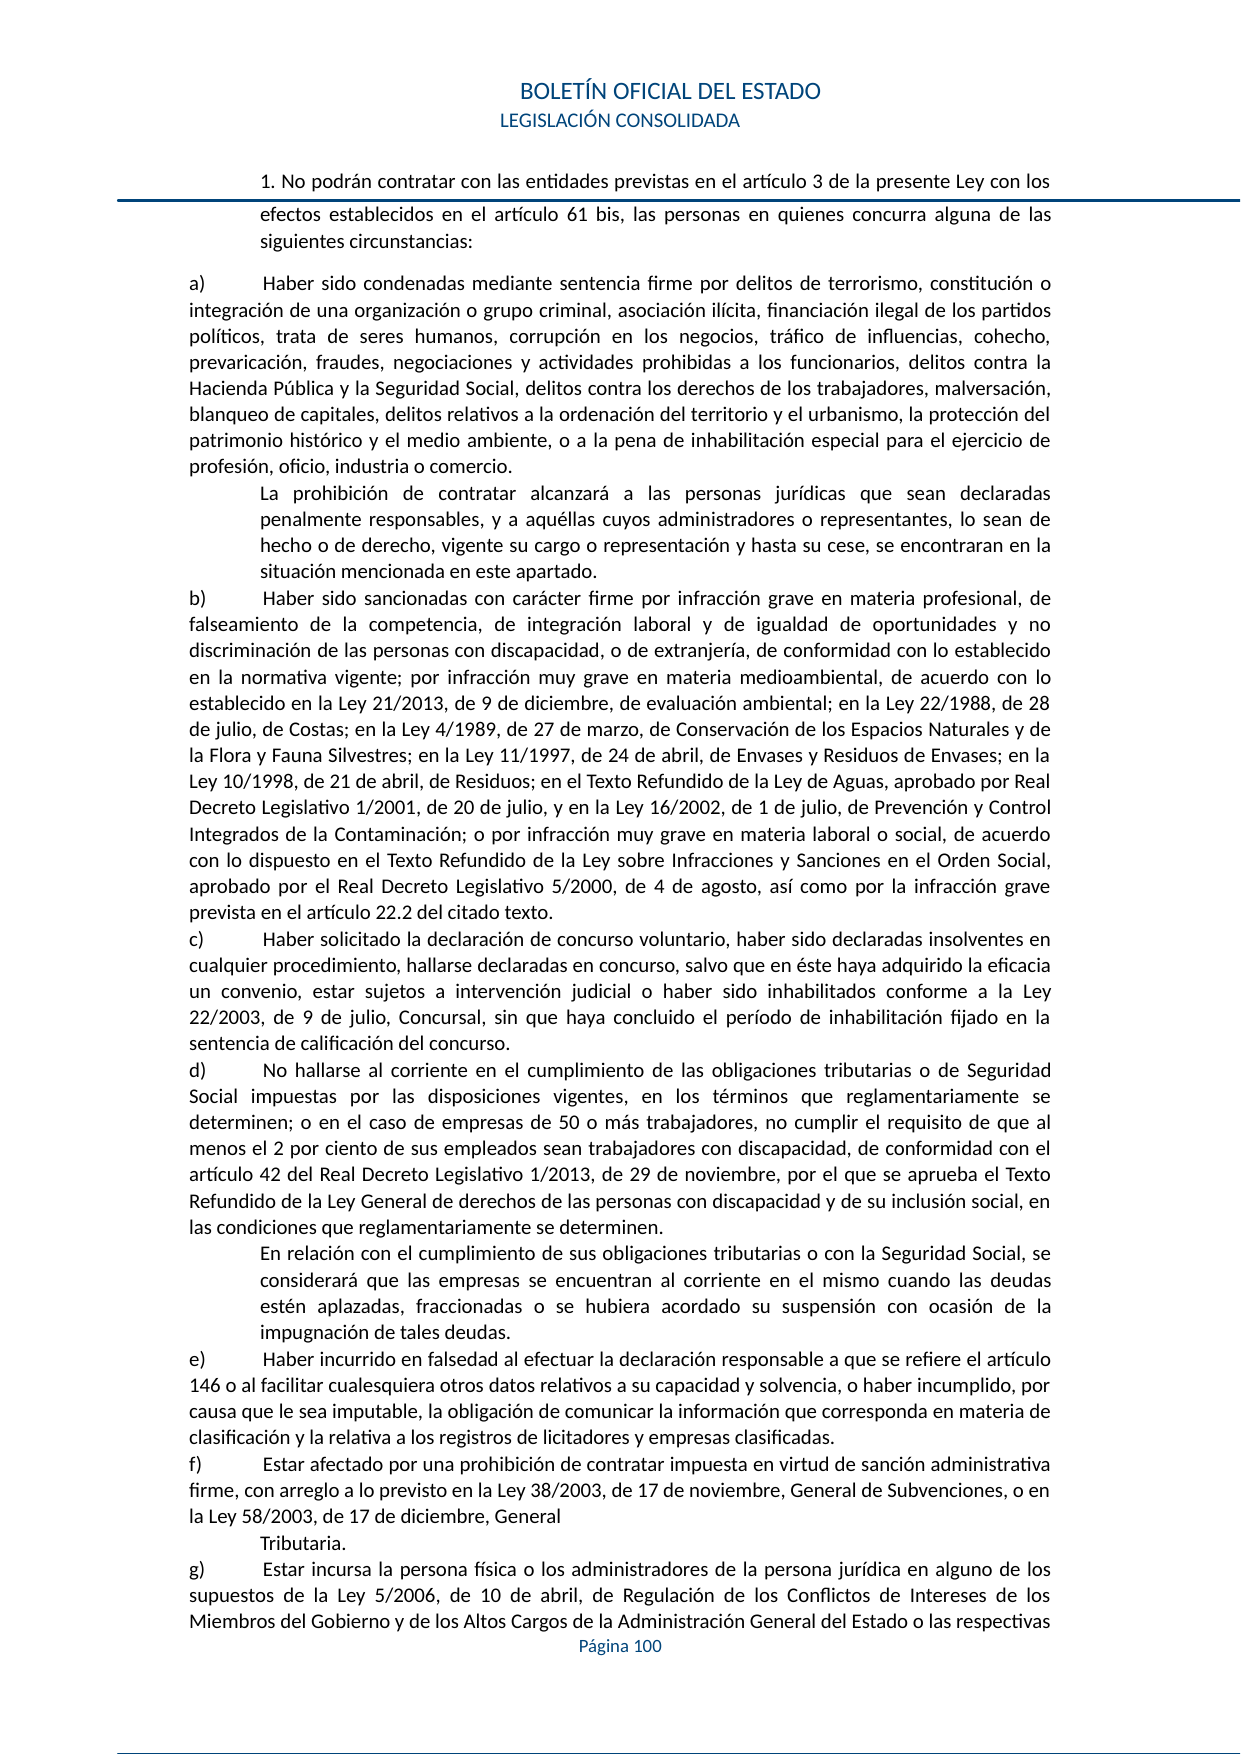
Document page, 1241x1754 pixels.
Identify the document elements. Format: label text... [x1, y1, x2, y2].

text efectos establecidos en el artículo 61 bis, las personas en quienes concurra alguna de las siguientes circunstancias: [260, 202, 1053, 253]
text En relación con el cumplimiento de sus obligaciones tributarias o con la Seguridad Social, se considerará que las empresas se encuentran al corriente en el mismo cuando las deudas estén aplazadas, fraccionadas o se hubiera acordado su suspensión con ocasión de la impugnación de tales deudas. [260, 1241, 1053, 1344]
list Estar incursa la persona física o los administradores de la persona jurídica en alguno de los supuestos de la Ley 5/2006, de 10 de abril, de Regulación de los Conflictos de Intereses de los Miembros del Gobierno y de los Altos Cargos de la Administración General del Estado o las respectivas [189, 1556, 1053, 1634]
list No hallarse al corriente en el cumplimiento de las obligaciones tributarias o de Seguridad Social impuestas por las disposiciones vigentes, en los términos que reglamentariamente se determinen; o en el caso de empresas de 50 o más trabajadores, no cumplir el requisito de que al menos el 2 por ciento de sus empleados sean trabajadores con discapacidad, de conformidad con el artículo 42 del Real Decreto Legislativo 1/2013, de 29 de noviembre, por el que se aprueba el Texto Refundido de la Ley General de derechos de las personas con discapacidad y de su inclusión social, en las condiciones que reglamentariamente se determinen. [189, 1057, 1053, 1239]
list Estar afectado por una prohibición de contratar impuesta en virtud de sanción administrativa firme, con arreglo a lo previsto en la Ley 38/2003, de 17 de noviembre, General de Subvenciones, o en la Ley 58/2003, de 17 de diciembre, General [189, 1451, 1053, 1528]
list Haber sido condenadas mediante sentencia firme por delitos de terrorismo, constitución o integración de una organización o grupo criminal, asociación ilícita, financiación ilegal de los partidos políticos, trata de seres humanos, corrupción en los negocios, tráfico de influencias, cohecho, prevaricación, fraudes, negociaciones y actividades prohibidas a los funcionarios, delitos contra la Hacienda Pública y la Seguridad Social, delitos contra los derechos de los trabajadores, malversación, blanqueo de capitales, delitos relativos a la ordenación del territorio y el urbanismo, la protección del patrimonio histórico y el medio ambiente, o a la pena de inhabilitación especial para el ejercicio de profesión, oficio, industria o comercio. [189, 271, 1053, 479]
text La prohibición de contratar alcanzará a las personas jurídicas que sean declaradas penalmente responsables, y a aquéllas cuyos administradores o representantes, lo sean de hecho o de derecho, vigente su cargo o representación y hasta su cese, se encontraran en la situación mencionada en este apartado. [260, 480, 1053, 584]
text Tributaria. [260, 1530, 1053, 1555]
list Haber solicitado la declaración de concurso voluntario, haber sido declaradas insolventes en cualquier procedimiento, hallarse declaradas en concurso, salvo que en éste haya adquirido la eficacia un convenio, estar sujetos a intervención judicial o haber sido inhabilitados conforme a la Ley 22/2003, de 9 de julio, Concursal, sin que haya concluido el período de inhabilitación fijado en la sentencia de calificación del concurso. [189, 926, 1053, 1056]
list Haber sido sancionadas con carácter firme por infracción grave en materia profesional, de falseamiento de la competencia, de integración laboral y de igualdad de oportunidades y no discriminación de las personas con discapacidad, o de extranjería, de conformidad con lo establecido en la normativa vigente; por infracción muy grave en materia medioambiental, de acuerdo con lo establecido en la Ley 21/2013, de 9 de diciembre, de evaluación ambiental; en la Ley 22/1988, de 28 de julio, de Costas; en la Ley 4/1989, de 27 de marzo, de Conservación de los Espacios Naturales y de la Flora y Fauna Silvestres; en la Ley 11/1997, de 24 de abril, de Envases y Residuos de Envases; en la Ley 10/1998, de 21 de abril, de Residuos; en el Texto Refundido de la Ley de Aguas, aprobado por Real Decreto Legislativo 1/2001, de 20 de julio, y en la Ley 16/2002, de 1 de julio, de Prevención y Control Integrados de la Contaminación; o por infracción muy grave en materia laboral o social, de acuerdo con lo dispuesto en el Texto Refundido de la Ley sobre Infracciones y Sanciones en el Orden Social, aprobado por el Real Decreto Legislativo 5/2000, de 4 de agosto, así como por la infracción grave prevista en el artículo 22.2 del citado texto. [189, 585, 1053, 924]
text 1. No podrán contratar con las entidades previstas en el artículo 3 de la presente Ley con los [260, 168, 1053, 199]
list Haber incurrido en falsedad al efectuar la declaración responsable a que se refiere el artículo 146 o al facilitar cualesquiera otros datos relativos a su capacidad y solvencia, o haber incumplido, por causa que le sea imputable, la obligación de comunicar la información que corresponda en materia de clasificación y la relativa a los registros de licitadores y empresas clasificadas. [189, 1346, 1053, 1449]
